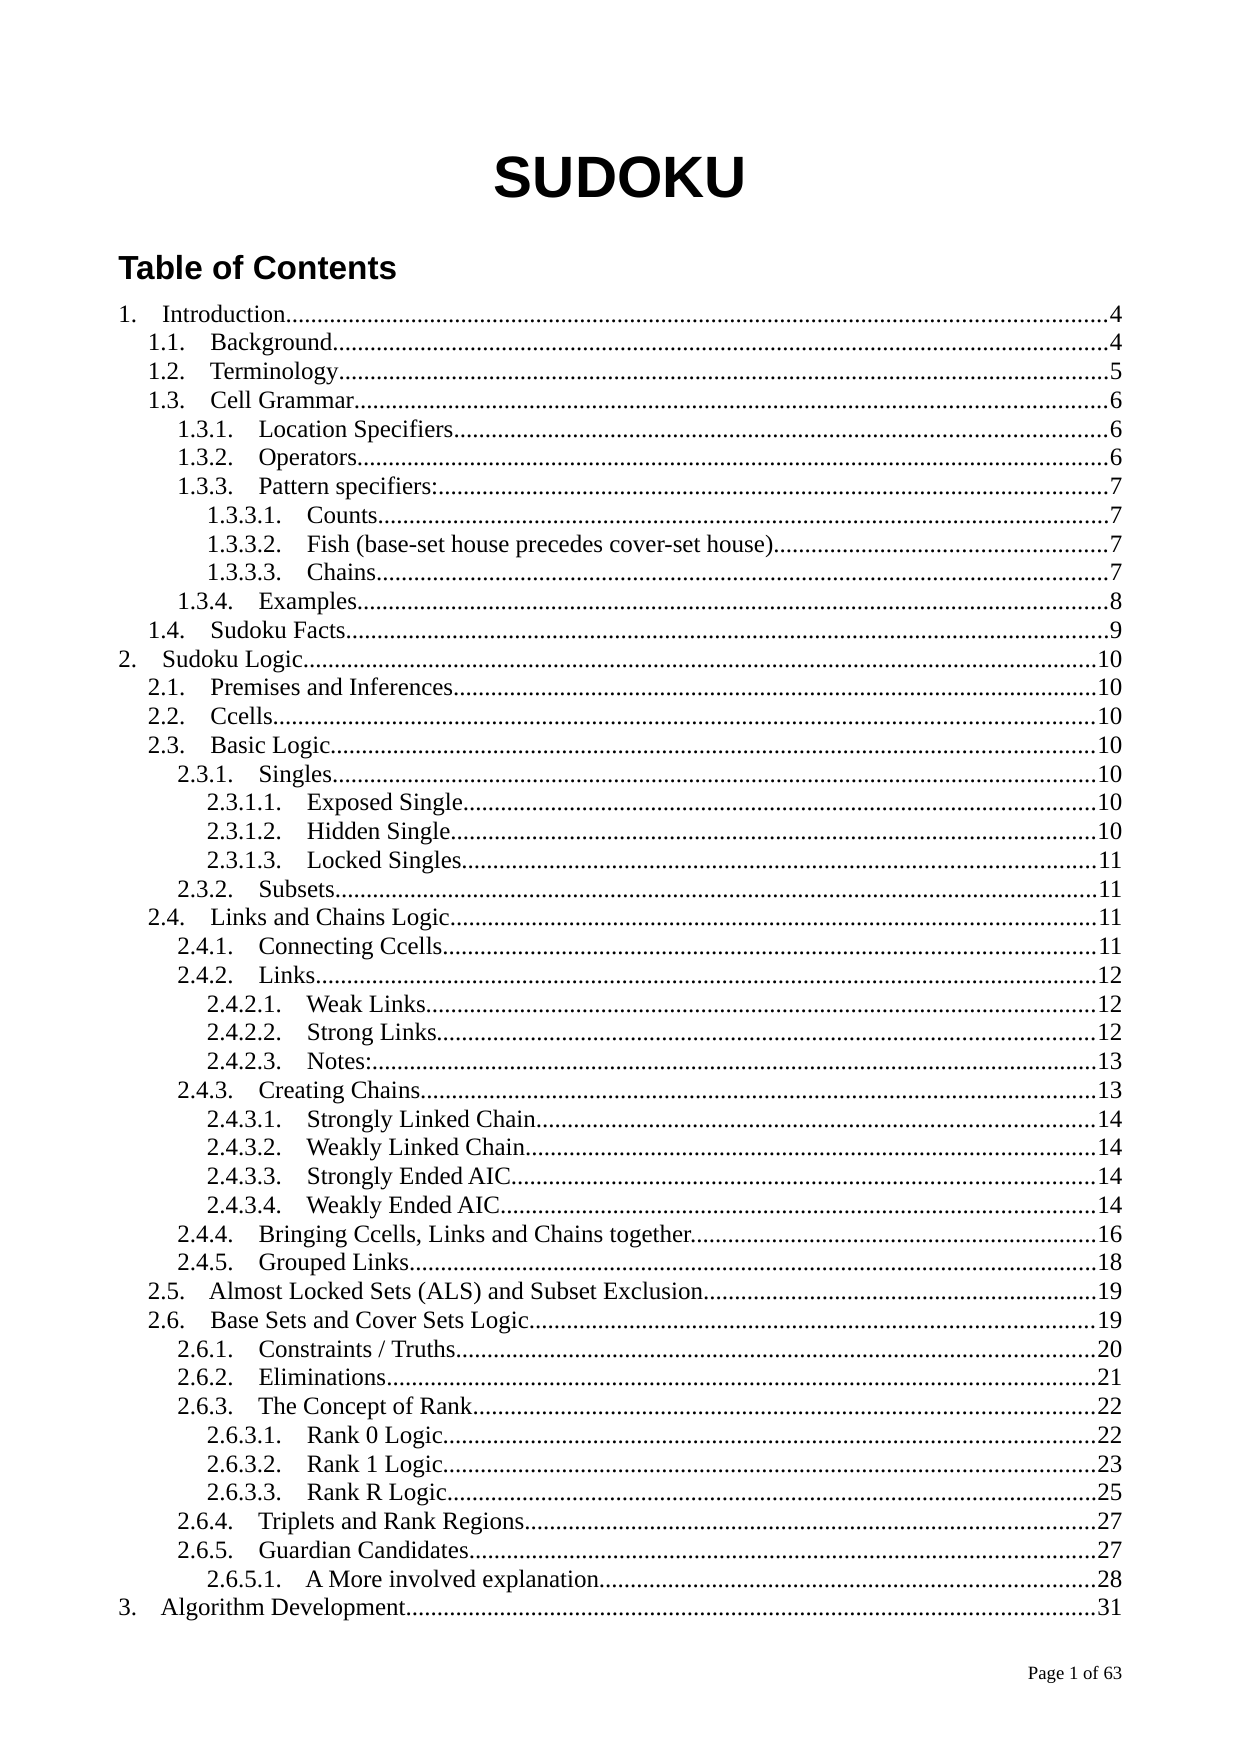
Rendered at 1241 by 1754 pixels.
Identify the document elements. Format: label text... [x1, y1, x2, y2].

text 2.4.3.4. Weakly Ended AIC 14 [207, 1190, 1122, 1219]
text 2.4.2.1. Weak Links 12 [207, 989, 1122, 1017]
text 2.3.1.2. Hidden Single 10 [207, 816, 1122, 845]
text 2.6.3.3. Rank R Logic 25 [207, 1477, 1122, 1506]
text 2.4.3. Creating Chains 13 [177, 1075, 1122, 1104]
text 1.3.2. Operators 6 [177, 442, 1122, 471]
text 1.3.3.2. Fish (base-set house precedes cover-set house) 7 [207, 529, 1122, 557]
text 1.3.4. Examples 8 [177, 586, 1122, 615]
text 2.4.2.2. Strong Links 12 [207, 1017, 1122, 1046]
text 1. Introduction 4 [118, 299, 1122, 327]
text 1.3.3.1. Counts 7 [207, 500, 1122, 529]
text 2.4.3.1. Strongly Linked Chain 14 [207, 1104, 1122, 1132]
text 2.1. Premises and Inferences 10 [148, 672, 1122, 701]
subtitle Table of Contents [118, 248, 1122, 286]
text 2.6.3.2. Rank 1 Logic 23 [207, 1449, 1122, 1477]
text 2.6.5.1. A More involved explanation 28 [207, 1564, 1122, 1592]
text 2.4.3.2. Weakly Linked Chain 14 [207, 1132, 1122, 1161]
title SUDOKU [118, 143, 1122, 210]
text 1.3. Cell Grammar 6 [148, 385, 1122, 414]
text 2.4.3.3. Strongly Ended AIC 14 [207, 1161, 1122, 1190]
text 2. Sudoku Logic 10 [118, 644, 1122, 672]
text 2.6.3.1. Rank 0 Logic 22 [207, 1420, 1122, 1449]
text 2.5. Almost Locked Sets (ALS) and Subset Exclusion 19 [148, 1276, 1122, 1305]
text 1.3.3. Pattern specifiers: 7 [177, 471, 1122, 500]
text 2.3.1. Singles 10 [177, 759, 1122, 787]
text 2.3.1.1. Exposed Single 10 [207, 787, 1122, 816]
text 2.4.5. Grouped Links 18 [177, 1247, 1122, 1276]
text 2.6.3. The Concept of Rank 22 [177, 1391, 1122, 1420]
text 1.2. Terminology 5 [148, 356, 1122, 385]
text 2.6.1. Constraints / Truths 20 [177, 1334, 1122, 1362]
text 2.4.4. Bringing Ccells, Links and Chains together. 16 [177, 1219, 1122, 1247]
text 2.2. Ccells 10 [148, 701, 1122, 730]
text 1.1. Background 4 [148, 327, 1122, 356]
text 1.4. Sudoku Facts 9 [148, 615, 1122, 644]
text 2.6. Base Sets and Cover Sets Logic 19 [148, 1305, 1122, 1334]
text 2.4. Links and Chains Logic 11 [148, 902, 1122, 931]
text 2.3. Basic Logic 10 [148, 730, 1122, 759]
text 2.6.2. Eliminations 21 [177, 1362, 1122, 1391]
text 2.4.2. Links 12 [177, 960, 1122, 989]
text 2.6.4. Triplets and Rank Regions 27 [177, 1506, 1122, 1535]
text 1.3.3.3. Chains 7 [207, 557, 1122, 586]
text 2.3.1.3. Locked Singles 11 [207, 845, 1122, 874]
text 2.3.2. Subsets 11 [177, 874, 1122, 902]
text 3. Algorithm Development 31 [118, 1592, 1122, 1621]
text 1.3.1. Location Specifiers 6 [177, 414, 1122, 442]
text 2.4.2.3. Notes: 13 [207, 1046, 1122, 1075]
text 2.6.5. Guardian Candidates 27 [177, 1535, 1122, 1564]
text 2.4.1. Connecting Ccells. 11 [177, 931, 1122, 960]
